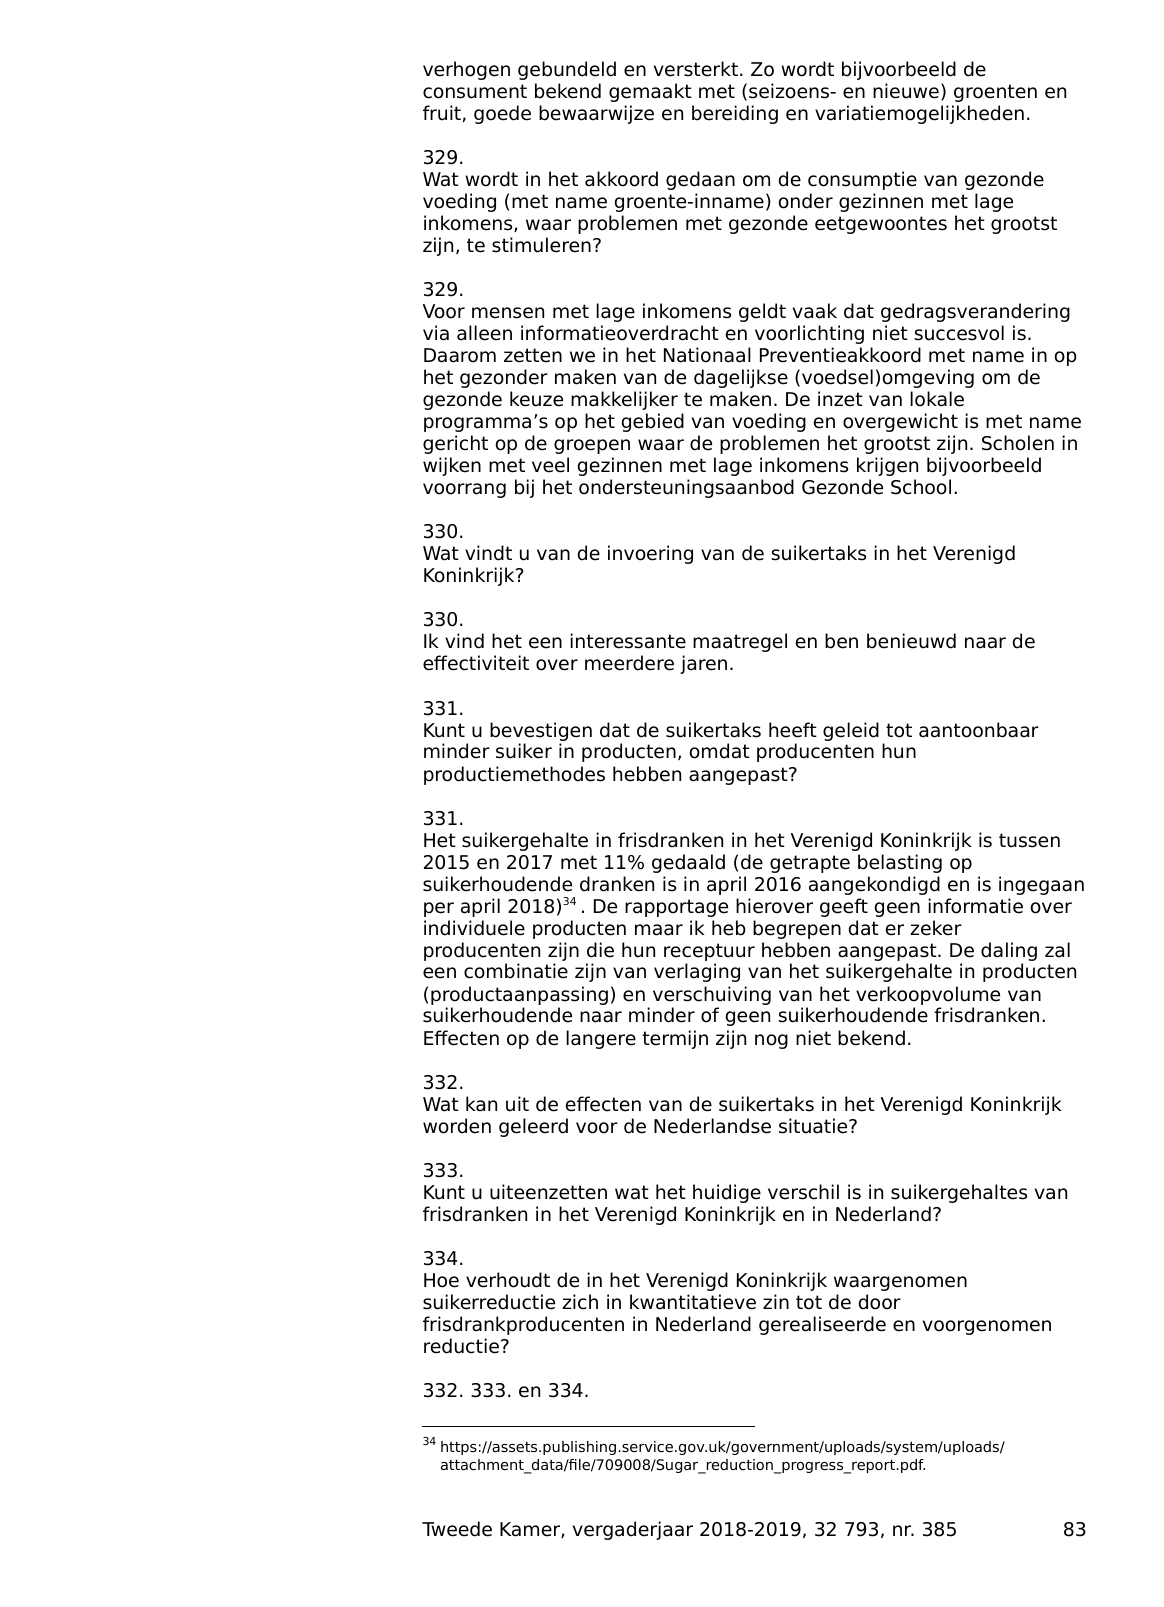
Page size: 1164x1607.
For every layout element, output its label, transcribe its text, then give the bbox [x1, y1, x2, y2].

text Ik vind het een interessante maatregel en ben benieuwd naar de effectiviteit over meerdere jaren. [422, 631, 1087, 675]
text 332. 333. en 334. [422, 1380, 1087, 1402]
text Het suikergehalte in frisdranken in het Verenigd Koninkrijk is tussen 2015 en 2017 met 11% gedaald (de getrapte belasting op suikerhoudende dranken is in april 2016 aangekondigd en is ingegaan per april 2018). De rapportage hierover geeft geen informatie over individuele producten maar ik heb begrepen dat er zeker producenten zijn die hun receptuur hebben aangepast. De daling zal een combinatie zijn van verlaging van het suikergehalte in producten (productaanpassing) en verschuiving van het verkoopvolume van suikerhoudende naar minder of geen suikerhoudende frisdranken. Effecten op de langere termijn zijn nog niet bekend. [422, 829, 1087, 1049]
text Hoe verhoudt de in het Verenigd Koninkrijk waargenomen suikerreductie zich in kwantitatieve zin tot de door frisdrankproducenten in Nederland gerealiseerde en voorgenomen reductie? [422, 1270, 1087, 1358]
text Wat vindt u van de invoering van de suikertaks in het Verenigd Koninkrijk? [422, 543, 1087, 587]
text 329. [422, 279, 1087, 301]
text 330. [422, 521, 1087, 543]
text 333. [422, 1160, 1087, 1182]
text Wat wordt in het akkoord gedaan om de consumptie van gezonde voeding (met name groente-inname) onder gezinnen met lage inkomens, waar problemen met gezonde eetgewoontes het grootst zijn, te stimuleren? [422, 169, 1087, 257]
text 334. [422, 1248, 1087, 1270]
text 331. [422, 808, 1087, 829]
text 332. [422, 1072, 1087, 1093]
text 330. [422, 609, 1087, 631]
text Kunt u uiteenzetten wat het huidige verschil is in suikergehaltes van frisdranken in het Verenigd Koninkrijk en in Nederland? [422, 1182, 1087, 1226]
text 331. [422, 697, 1087, 719]
text Kunt u bevestigen dat de suikertaks heeft geleid tot aantoonbaar minder suiker in producten, omdat producenten hun productiemethodes hebben aangepast? [422, 719, 1087, 785]
text Voor mensen met lage inkomens geldt vaak dat gedragsverandering via alleen informatieoverdracht en voorlichting niet succesvol is. Daarom zetten we in het Nationaal Preventieakkoord met name in op het gezonder maken van de dagelijkse (voedsel)omgeving om de gezonde keuze makkelijker te maken. De inzet van lokale programma’s op het gebied van voeding en overgewicht is met name gericht op de groepen waar de problemen het grootst zijn. Scholen in wijken met veel gezinnen met lage inkomens krijgen bijvoorbeeld voorrang bij het ondersteuningsaanbod Gezonde School. [422, 301, 1087, 499]
text https://assets.publishing.service.gov.uk/government/uploads/system/uploads/attachment_data/file/709008/Sugar_reduction_progress_report.pdf. [422, 1435, 1087, 1474]
text Wat kan uit de effecten van de suikertaks in het Verenigd Koninkrijk worden geleerd voor de Nederlandse situatie? [422, 1093, 1087, 1137]
text verhogen gebundeld en versterkt. Zo wordt bijvoorbeeld de consument bekend gemaakt met (seizoens- en nieuwe) groenten en fruit, goede bewaarwijze en bereiding en variatiemogelijkheden. [422, 59, 1087, 125]
text 329. [422, 147, 1087, 169]
